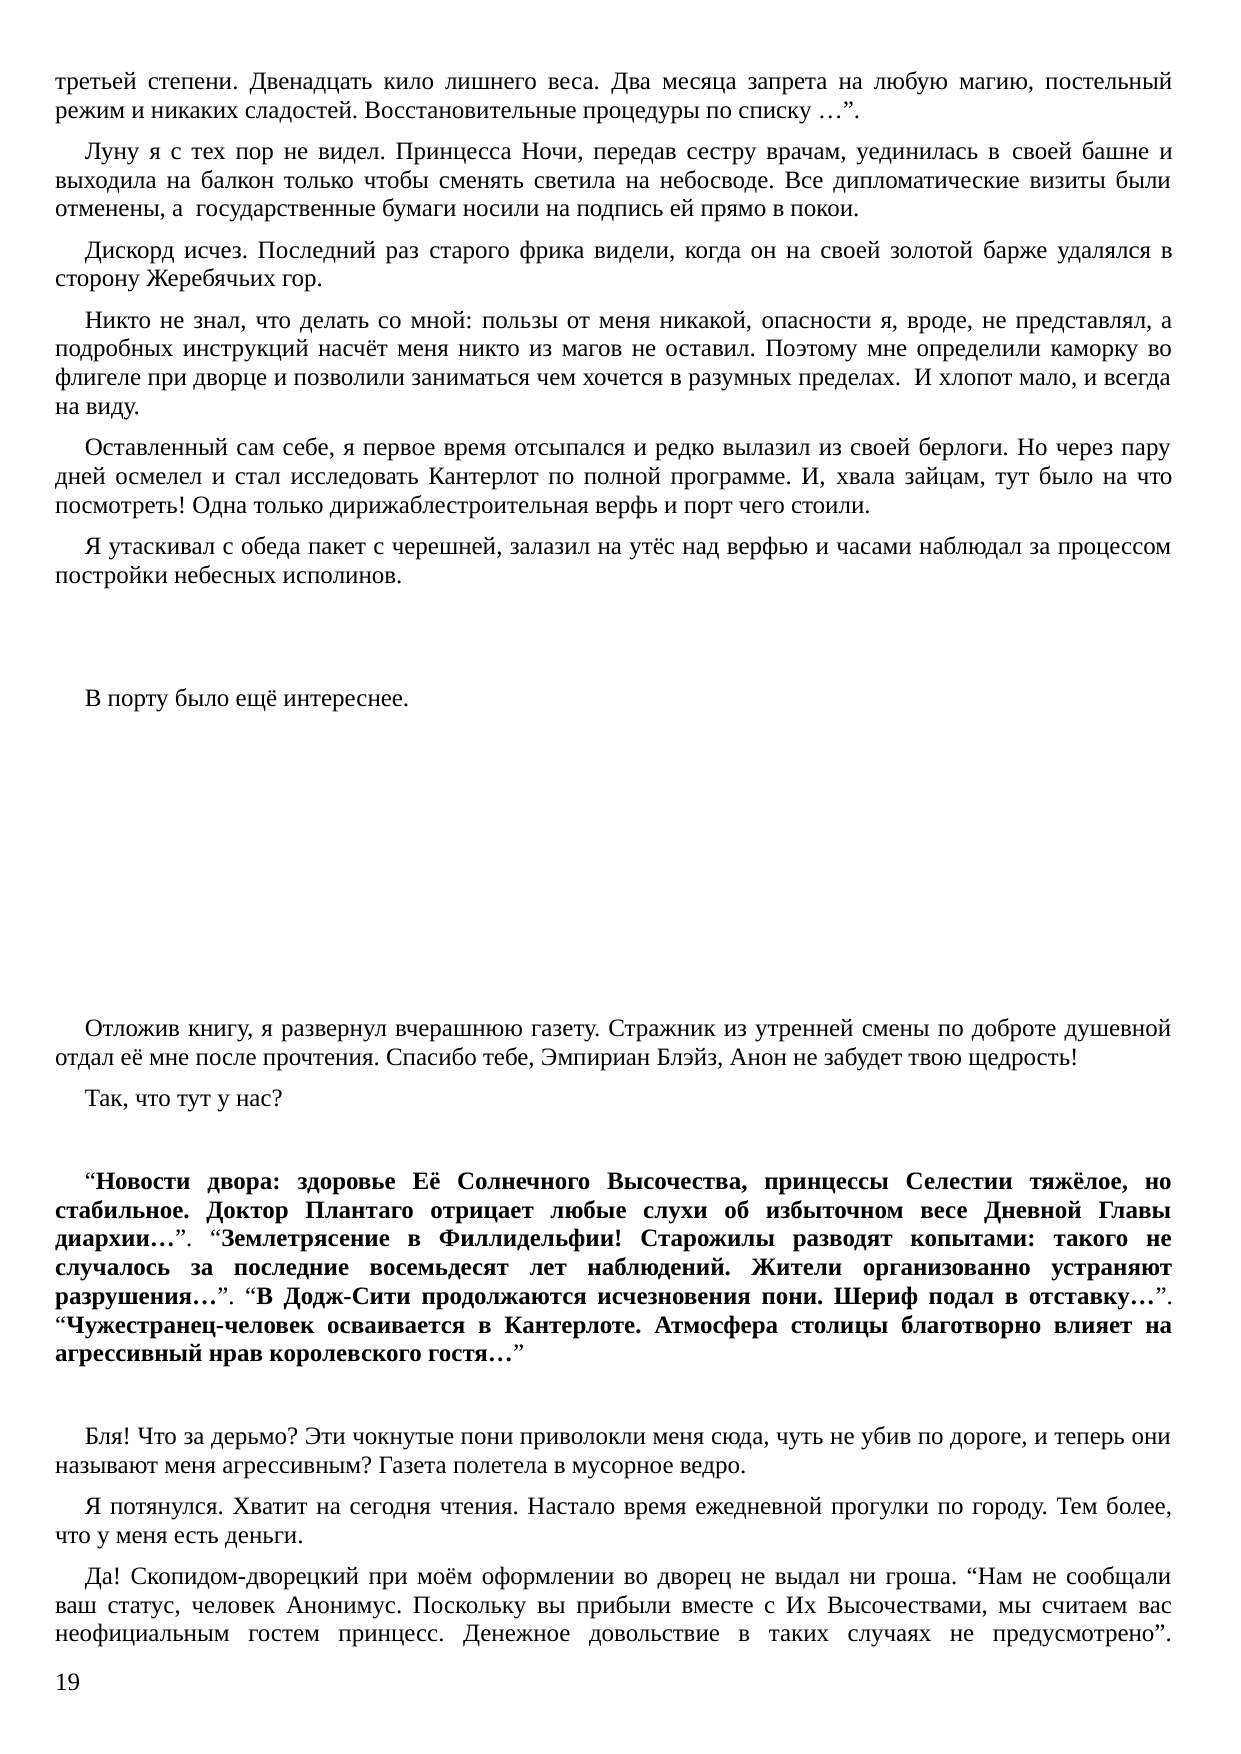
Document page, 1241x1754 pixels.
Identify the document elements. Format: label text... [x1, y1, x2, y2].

text Так, что тут у нас? [55, 1083, 1173, 1112]
text Дискорд исчез. Последний раз старого фрика видели, когда он на своей золотой барже удалялся в сторону Жеребячьих гор. [55, 235, 1173, 292]
text третьей степени. Двенадцать кило лишнего веса. Два месяца запрета на любую магию, постельный режим и никаких сладостей. Восстановительные процедуры по списку …”. [55, 66, 1173, 123]
text Оставленный сам себе, я первое время отсыпался и редко вылазил из своей берлоги. Но через пару дней осмелел и стал исследовать Кантерлот по полной программе. И, хвала зайцам, тут было на что посмотреть! Одна только дирижаблестроительная верфь и порт чего стоили. [55, 432, 1173, 518]
text Луну я с тех пор не видел. Принцесса Ночи, передав сестру врачам, уединилась в своей башне и выходила на балкон только чтобы сменять светила на небосводе. Все дипломатические визиты были отменены, а государственные бумаги носили на подпись ей прямо в покои. [55, 136, 1173, 222]
text В порту было ещё интереснее. [55, 683, 1173, 712]
text Да! Скопидом-дворецкий при моём оформлении во дворец не выдал ни гроша. “Нам не сообщали ваш статус, человек Анонимус. Поскольку вы прибыли вместе с Их Высочествами, мы считаем вас неофициальным гостем принцесс. Денежное довольствие в таких случаях не предусмотрено”. [55, 1561, 1173, 1647]
text Никто не знал, что делать со мной: пользы от меня никакой, опасности я, вроде, не представлял, а подробных инструкций насчёт меня никто из магов не оставил. Поэтому мне определили каморку во флигеле при дворце и позволили заниматься чем хочется в разумных пределах. И хлопот мало, и всегда на виду. [55, 305, 1173, 420]
text Я утаскивал с обеда пакет с черешней, залазил на утёс над верфью и часами наблюдал за процессом постройки небесных исполинов. [55, 531, 1173, 588]
text Я потянулся. Хватит на сегодня чтения. Настало время ежедневной прогулки по городу. Тем более, что у меня есть деньги. [55, 1491, 1173, 1548]
text “Новости двора: здоровье Её Солнечного Высочества, принцессы Селестии тяжёлое, но стабильное. Доктор Плантаго отрицает любые слухи об избыточном весе Дневной Главы диархии…”. “Землетрясение в Филлидельфии! Старожилы разводят копытами: такого не случалось за последние восемьдесят лет наблюдений. Жители организованно устраняют разрушения…”. “В Додж-Сити продолжаются исчезновения пони. Шериф подал в отставку…”. “Чужестранец-человек осваивается в Кантерлоте. Атмосфера столицы благотворно влияет на агрессивный нрав королевского гостя…” [55, 1166, 1173, 1367]
text Бля! Что за дерьмо? Эти чокнутые пони приволокли меня сюда, чуть не убив по дороге, и теперь они называют меня агрессивным? Газета полетела в мусорное ведро. [55, 1421, 1173, 1478]
text Отложив книгу, я развернул вчерашнюю газету. Стражник из утренней смены по доброте душевной отдал её мне после прочтения. Спасибо тебе, Эмпириан Блэйз, Анон не забудет твою щедрость! [55, 1013, 1173, 1071]
